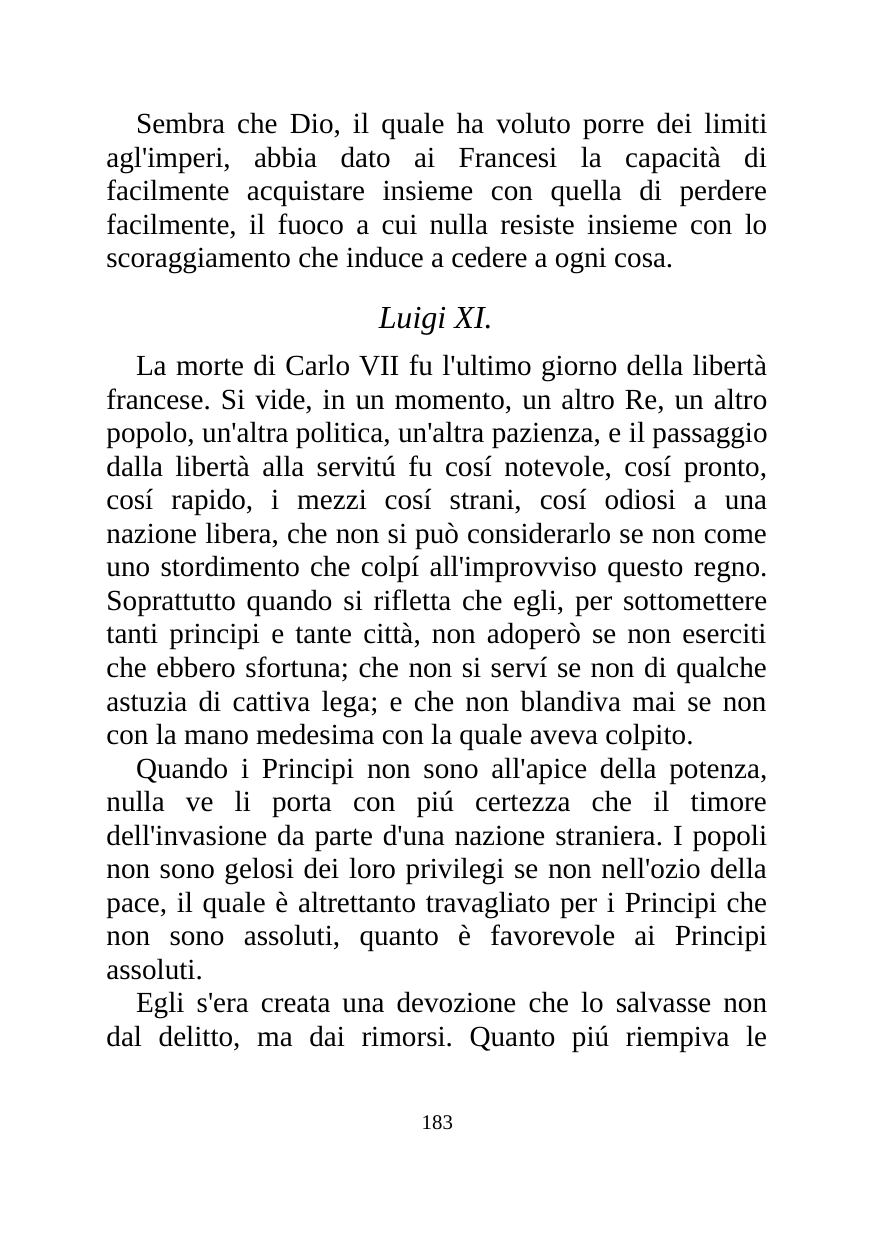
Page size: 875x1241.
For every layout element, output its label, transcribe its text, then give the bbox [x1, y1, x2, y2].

subtitle Luigi XI. [106, 299, 768, 336]
text La morte di Carlo VII fu l'ultimo giorno della libertà francese. Si vide, in un momento, un altro Re, un altro popolo, un'altra politica, un'altra pazienza, e il passaggio dalla libertà alla servitú fu cosí notevole, cosí pronto, cosí rapido, i mezzi cosí strani, cosí odiosi a una nazione libera, che non si può considerarlo se non come uno stordimento che colpí all'improvviso questo regno. Soprattutto quando si rifletta che egli, per sottomettere tanti principi e tante città, non adoperò se non eserciti che ebbero sfortuna; che non si serví se non di qualche astuzia di cattiva lega; e che non blandiva mai se non con la mano medesima con la quale aveva colpito. [106, 348, 768, 751]
text Sembra che Dio, il quale ha voluto porre dei limiti agl'imperi, abbia dato ai Francesi la capacità di facilmente acquistare insieme con quella di perdere facilmente, il fuoco a cui nulla resiste insieme con lo scoraggiamento che induce a cedere a ogni cosa. [106, 106, 768, 274]
text Quando i Principi non sono all'apice della potenza, nulla ve li porta con piú certezza che il timore dell'invasione da parte d'una nazione straniera. I popoli non sono gelosi dei loro privilegi se non nell'ozio della pace, il quale è altrettanto travagliato per i Principi che non sono assoluti, quanto è favorevole ai Principi assoluti. [106, 751, 768, 986]
text Egli s'era creata una devozione che lo salvasse non dal delitto, ma dai rimorsi. Quanto piú riempiva le [106, 986, 768, 1053]
